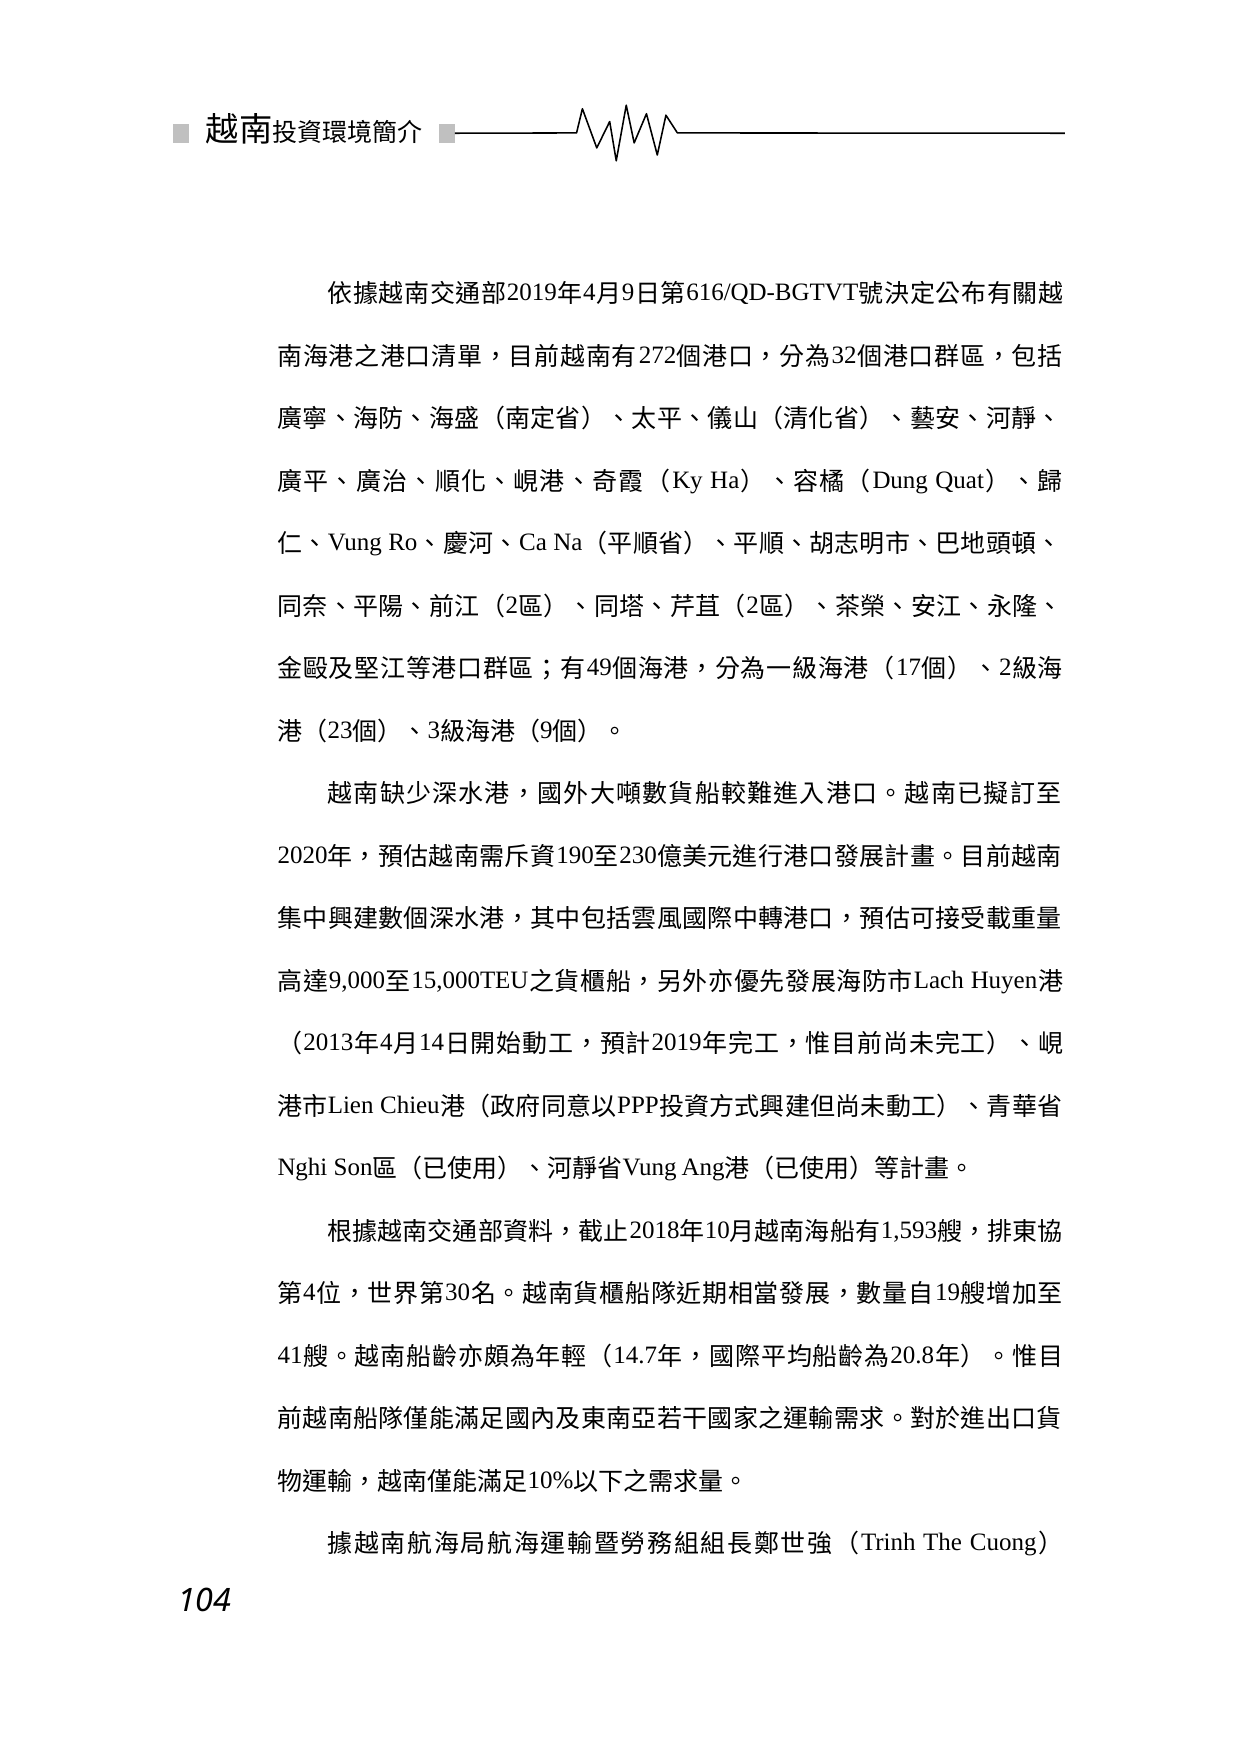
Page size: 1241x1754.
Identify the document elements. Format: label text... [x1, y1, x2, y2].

text 據越南航海局航海運輸暨勞務組組長鄭世強（Trinh The Cuong） [277, 1500, 1063, 1563]
text 越南缺少深水港，國外大噸數貨船較難進入港口。越南已擬訂至2020年，預估越南需斥資190至230億美元進行港口發展計畫。目前越南集中興建數個深水港，其中包括雲風國際中轉港口，預估可接受載重量高達9,000至15,000TEU之貨櫃船，另外亦優先發展海防市Lach Huyen港（2013年4月14日開始動工，預計2019年完工，惟目前尚未完工）、峴港市Lien Chieu港（政府同意以PPP投資方式興建但尚未動工）、青華省Nghi Son區（已使用）、河靜省Vung Ang港（已使用）等計畫。 [277, 750, 1063, 1188]
text 依據越南交通部2019年4月9日第616/QD-BGTVT號決定公布有關越南海港之港口清單，目前越南有272個港口，分為32個港口群區，包括廣寧、海防、海盛（南定省）、太平、儀山（清化省）、藝安、河靜、廣平、廣治、順化、峴港、奇霞（Ky Ha）、容橘（Dung Quat）、歸仁、Vung Ro、慶河、Ca Na（平順省）、平順、胡志明市、巴地頭頓、同奈、平陽、前江（2區）、同塔、芹苴（2區）、茶榮、安江、永隆、金毆及堅江等港口群區；有49個海港，分為一級海港（17個）、2級海港（23個）、3級海港（9個）。 [277, 250, 1063, 750]
text 根據越南交通部資料，截止2018年10月越南海船有1,593艘，排東協第4位，世界第30名。越南貨櫃船隊近期相當發展，數量自19艘增加至41艘。越南船齡亦頗為年輕（14.7年，國際平均船齡為20.8年）。惟目前越南船隊僅能滿足國內及東南亞若干國家之運輸需求。對於進出口貨物運輸，越南僅能滿足10%以下之需求量。 [277, 1188, 1063, 1500]
